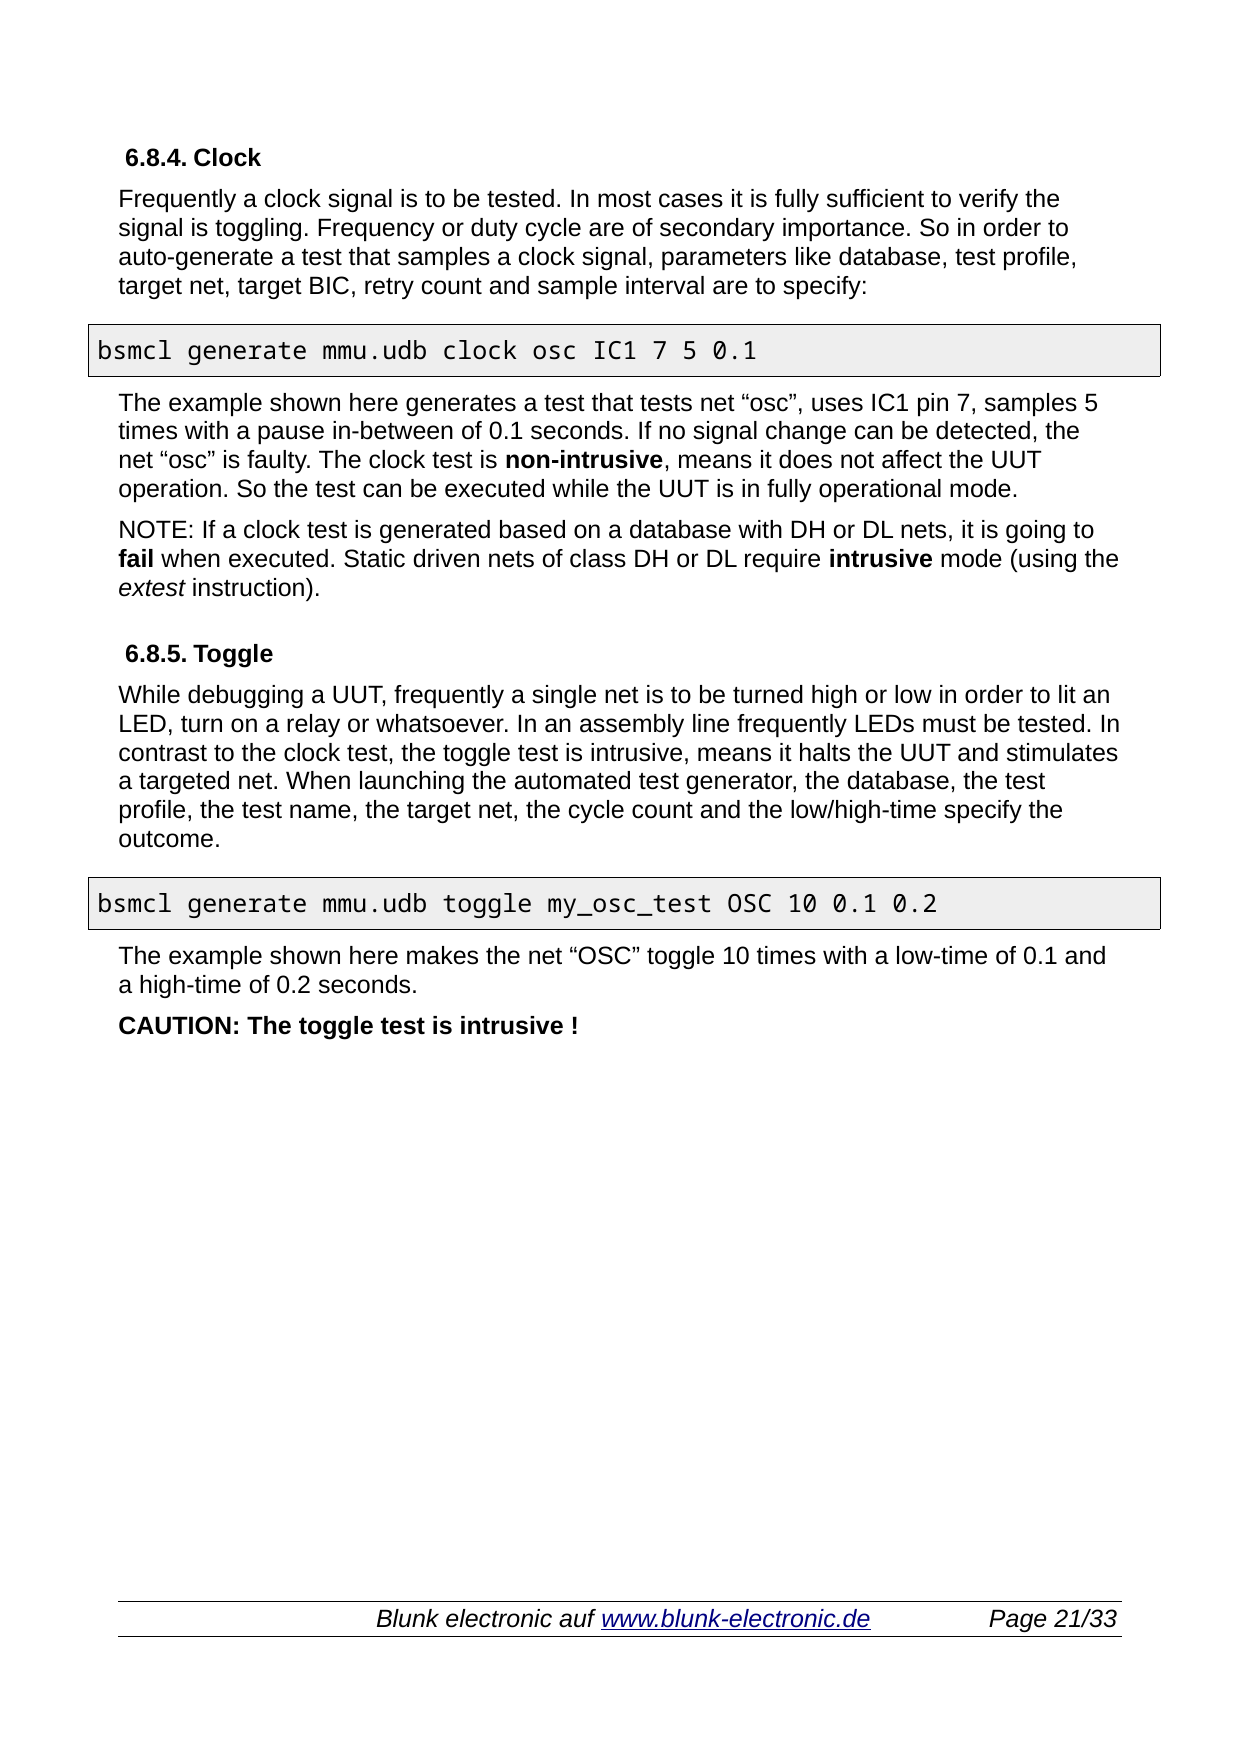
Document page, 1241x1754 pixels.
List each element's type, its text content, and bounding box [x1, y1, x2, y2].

text bsmcl generate mmu.udb toggle my_osc_test OSC 10 0.1 0.2 [97, 886, 1151, 920]
text bsmcl generate mmu.udb clock osc IC1 7 5 0.1 [97, 333, 1151, 367]
subtitle Toggle [118, 639, 1122, 668]
text NOTE: If a clock test is generated based on a database with DH or DL nets, it is going to fail when executed. Static driven nets of class DH or DL require intrusive mode (using the extest instruction). [118, 515, 1122, 601]
text Frequently a clock signal is to be tested. In most cases it is fully sufficient to verify the signal is toggling. Frequency or duty cycle are of secondary importance. So in order to auto-generate a test that samples a clock signal, parameters like database, test profile, target net, target BIC, retry count and sample interval are to specify: [118, 184, 1122, 299]
text CAUTION: The toggle test is intrusive ! [118, 1011, 1122, 1039]
text While debugging a UUT, frequently a single net is to be turned high or low in order to lit an LED, turn on a relay or whatsoever. In an assembly line frequently LEDs must be tested. In contrast to the clock test, the toggle test is intrusive, means it halts the UUT and stimulates a targeted net. When launching the automated test generator, the database, the test profile, the test name, the target net, the cycle count and the low/high-time specify the outcome. [118, 680, 1122, 853]
subtitle Clock [118, 143, 1122, 172]
text The example shown here generates a test that tests net “osc”, uses IC1 pin 7, samples 5 times with a pause in-between of 0.1 seconds. If no signal change can be detected, the net “osc” is faulty. The clock test is non-intrusive, means it does not affect the UUT operation. So the test can be executed while the UUT is in fully operational mode. [118, 377, 1122, 503]
text [118, 865, 1122, 877]
text The example shown here makes the net “OSC” toggle 10 times with a low-time of 0.1 and a high-time of 0.2 seconds. [118, 930, 1122, 998]
text [118, 312, 1122, 324]
